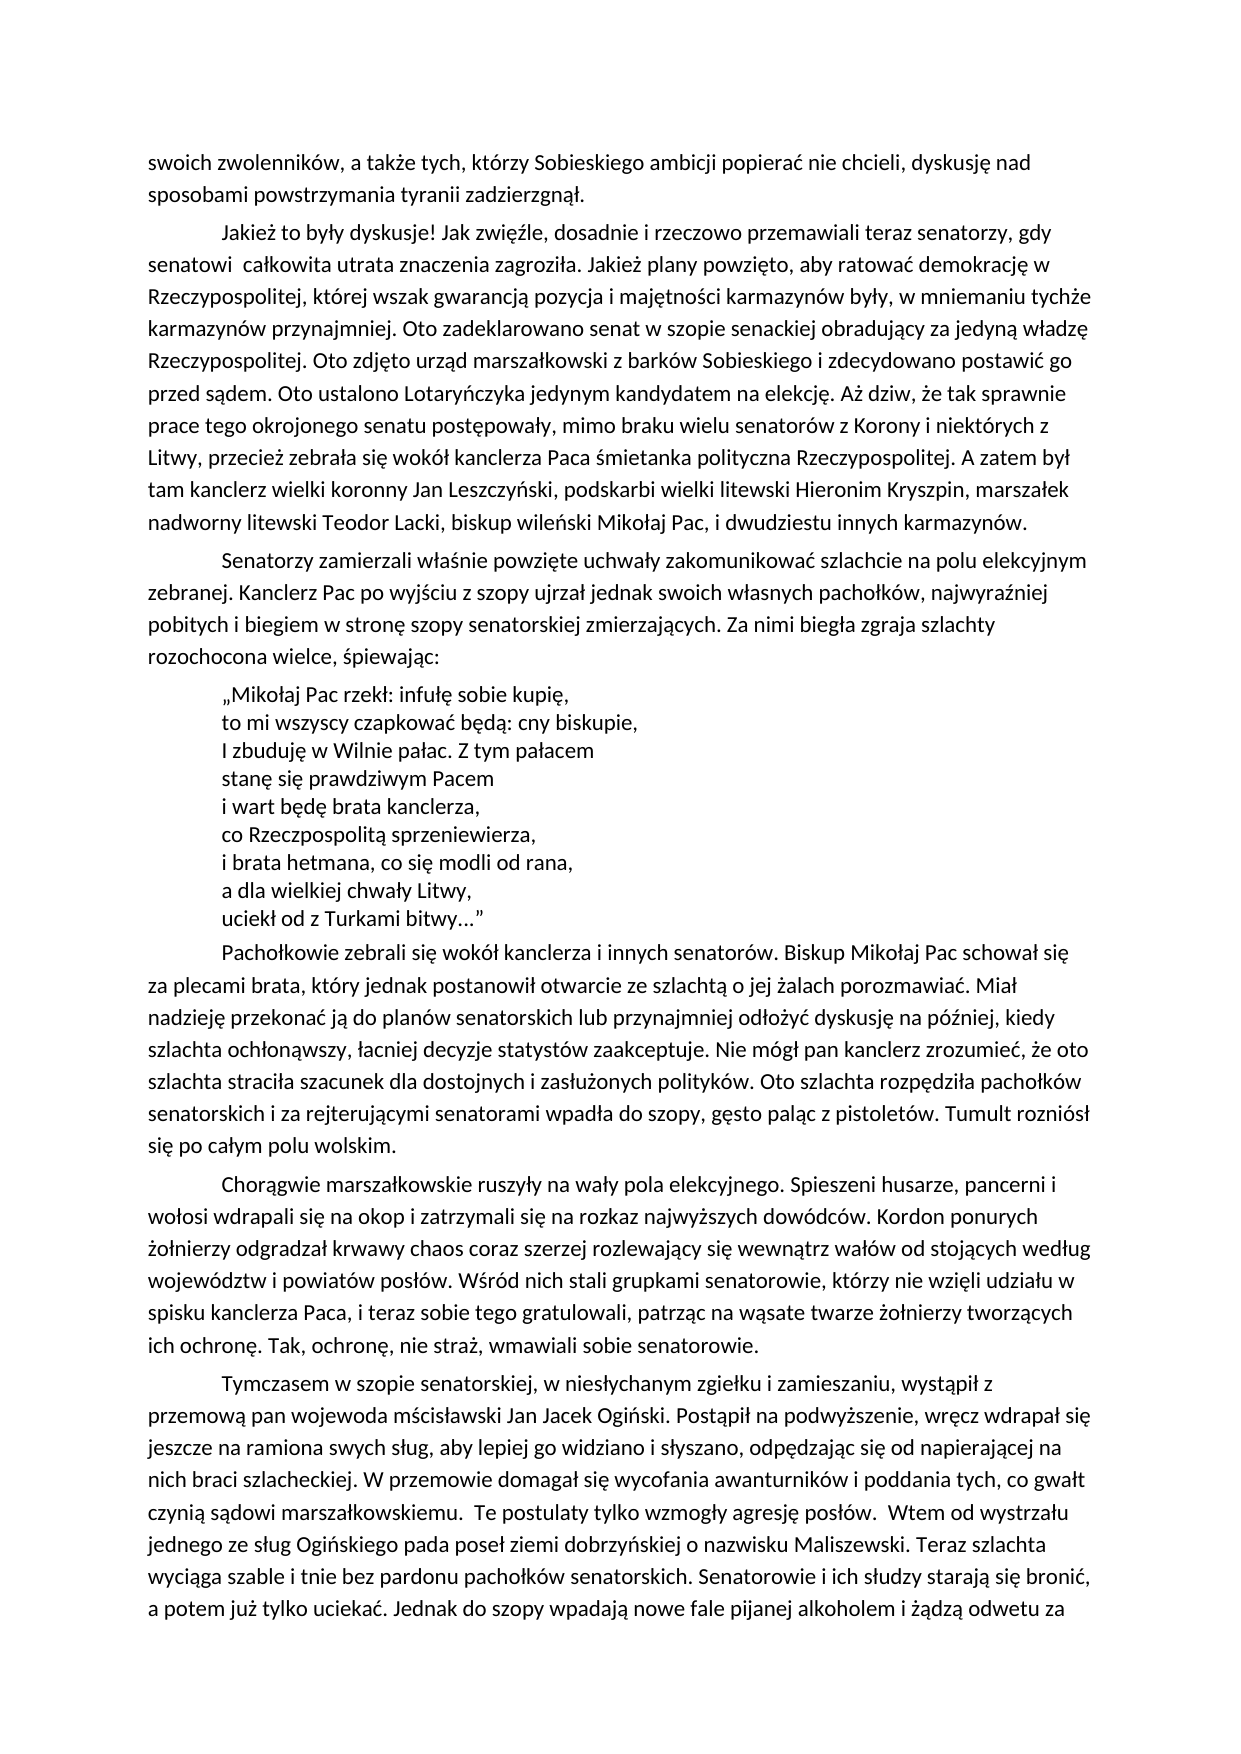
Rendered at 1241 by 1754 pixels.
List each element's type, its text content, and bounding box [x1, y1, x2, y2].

text co Rzeczpospolitą sprzeniewierza, [221, 821, 1093, 848]
text i wart będę brata kanclerza, [221, 792, 1093, 821]
text uciekł od z Turkami bitwy...” [221, 904, 1093, 933]
text Pachołkowie zebrali się wokół kanclerza i innych senatorów. Biskup Mikołaj Pac schował się za plecami brata, który jednak postanowił otwarcie ze szlachtą o jej żalach porozmawiać. Miał nadzieję przekonać ją do planów senatorskich lub przynajmniej odłożyć dyskusję na później, kiedy szlachta ochłonąwszy, łacniej decyzje statystów zaakceptuje. Nie mógł pan kanclerz zrozumieć, że oto szlachta straciła szacunek dla dostojnych i zasłużonych polityków. Oto szlachta rozpędziła pachołków senatorskich i za rejterującymi senatorami wpadła do szopy, gęsto paląc z pistoletów. Tumult rozniósł się po całym polu wolskim. [148, 938, 1093, 1160]
text Chorągwie marszałkowskie ruszyły na wały pola elekcyjnego. Spieszeni husarze, pancerni i wołosi wdrapali się na okop i zatrzymali się na rozkaz najwyższych dowódców. Kordon ponurych żołnierzy odgradzał krwawy chaos coraz szerzej rozlewający się wewnątrz wałów od stojących według województw i powiatów posłów. Wśród nich stali grupkami senatorowie, którzy nie wzięli udziału w spisku kanclerza Paca, i teraz sobie tego gratulowali, patrząc na wąsate twarze żołnierzy tworzących ich ochronę. Tak, ochronę, nie straż, wmawiali sobie senatorowie. [148, 1170, 1093, 1359]
text a dla wielkiej chwały Litwy, [221, 877, 1093, 904]
text Tymczasem w szopie senatorskiej, w niesłychanym zgiełku i zamieszaniu, wystąpił z przemową pan wojewoda mścisławski Jan Jacek Ogiński. Postąpił na podwyższenie, wręcz wdrapał się jeszcze na ramiona swych sług, aby lepiej go widziano i słyszano, odpędzając się od napierającej na nich braci szlacheckiej. W przemowie domagał się wycofania awanturników i poddania tych, co gwałt czynią sądowi marszałkowskiemu. Te postulaty tylko wzmogły agresję posłów. Wtem od wystrzału jednego ze sług Ogińskiego pada poseł ziemi dobrzyńskiej o nazwisku Maliszewski. Teraz szlachta wyciąga szable i tnie bez pardonu pachołków senatorskich. Senatorowie i ich słudzy starają się bronić, a potem już tylko uciekać. Jednak do szopy wpadają nowe fale pijanej alkoholem i żądzą odwetu za [148, 1369, 1093, 1622]
text swoich zwolenników, a także tych, którzy Sobieskiego ambicji popierać nie chcieli, dyskusję nad sposobami powstrzymania tyranii zadzierzgnął. [148, 148, 1093, 208]
text I zbuduję w Wilnie pałac. Z tym pałacem [221, 736, 1093, 764]
text to mi wszyscy czapkować będą: cny biskupie, [221, 708, 1093, 736]
text „Mikołaj Pac rzekł: infułę sobie kupię, [221, 680, 1093, 708]
text stanę się prawdziwym Pacem [221, 764, 1093, 792]
text Senatorzy zamierzali właśnie powzięte uchwały zakomunikować szlachcie na polu elekcyjnym zebranej. Kanclerz Pac po wyjściu z szopy ujrzał jednak swoich własnych pachołków, najwyraźniej pobitych i biegiem w stronę szopy senatorskiej zmierzających. Za nimi biegła zgraja szlachty rozochocona wielce, śpiewając: [148, 546, 1093, 670]
text Jakież to były dyskusje! Jak zwięźle, dosadnie i rzeczowo przemawiali teraz senatorzy, gdy senatowi całkowita utrata znaczenia zagroziła. Jakież plany powzięto, aby ratować demokrację w Rzeczypospolitej, której wszak gwarancją pozycja i majętności karmazynów były, w mniemaniu tychże karmazynów przynajmniej. Oto zadeklarowano senat w szopie senackiej obradujący za jedyną władzę Rzeczypospolitej. Oto zdjęto urząd marszałkowski z barków Sobieskiego i zdecydowano postawić go przed sądem. Oto ustalono Lotaryńczyka jedynym kandydatem na elekcję. Aż dziw, że tak sprawnie prace tego okrojonego senatu postępowały, mimo braku wielu senatorów z Korony i niektórych z Litwy, przecież zebrała się wokół kanclerza Paca śmietanka polityczna Rzeczypospolitej. A zatem był tam kanclerz wielki koronny Jan Leszczyński, podskarbi wielki litewski Hieronim Kryszpin, marszałek nadworny litewski Teodor Lacki, biskup wileński Mikołaj Pac, i dwudziestu innych karmazynów. [148, 218, 1093, 536]
text i brata hetmana, co się modli od rana, [221, 848, 1093, 877]
